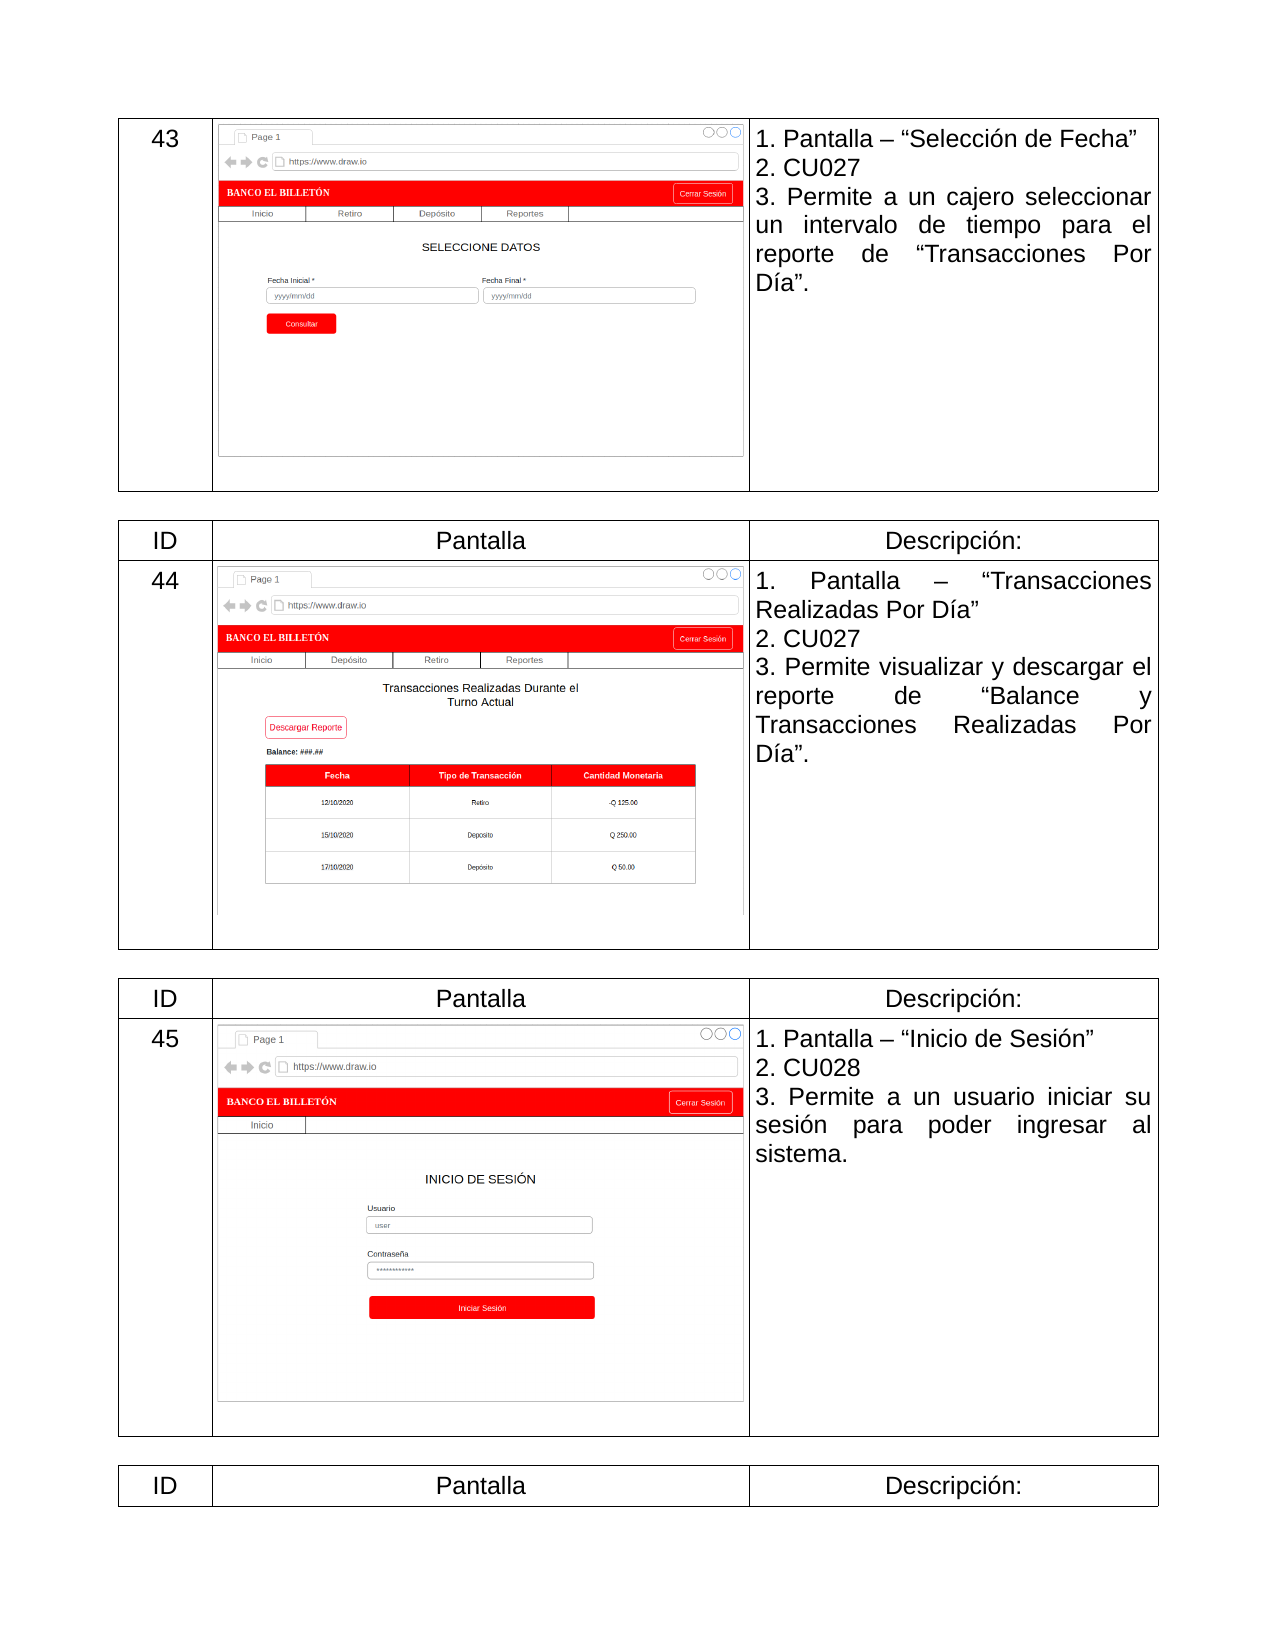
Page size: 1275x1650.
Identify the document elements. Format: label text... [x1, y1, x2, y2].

table_cell 1. Pantalla – “Transacciones Realizadas Por Día” 2. CU027 3. Permite visualizar y descargar el reporte de “Balance y Transacciones Realizadas Por Día”. [750, 561, 1158, 949]
picture [217, 1024, 744, 1402]
table_cell [213, 119, 749, 491]
table_header Pantalla [213, 521, 749, 560]
table_cell 1. Pantalla – “Selección de Fecha” 2. CU027 3. Permite a un cajero seleccionar un intervalo de tiempo para el reporte de “Transacciones Por Día”. [750, 119, 1158, 491]
picture [217, 123, 744, 457]
table_header Descripción: [750, 521, 1158, 560]
picture [217, 566, 744, 915]
table_header ID [119, 1466, 212, 1506]
table_cell 45 [119, 1019, 212, 1436]
table_cell 43 [119, 119, 212, 491]
table_header Pantalla [213, 1466, 749, 1506]
table_header ID [119, 979, 212, 1018]
table_header Descripción: [750, 1466, 1158, 1506]
table_cell [213, 561, 749, 949]
table_header Pantalla [213, 979, 749, 1018]
table_header Descripción: [750, 979, 1158, 1018]
table_header ID [119, 521, 212, 560]
table_cell 44 [119, 561, 212, 949]
table_cell 1. Pantalla – “Inicio de Sesión” 2. CU028 3. Permite a un usuario iniciar su sesión para poder ingresar al sistema. [750, 1019, 1158, 1436]
table_cell [213, 1019, 749, 1436]
